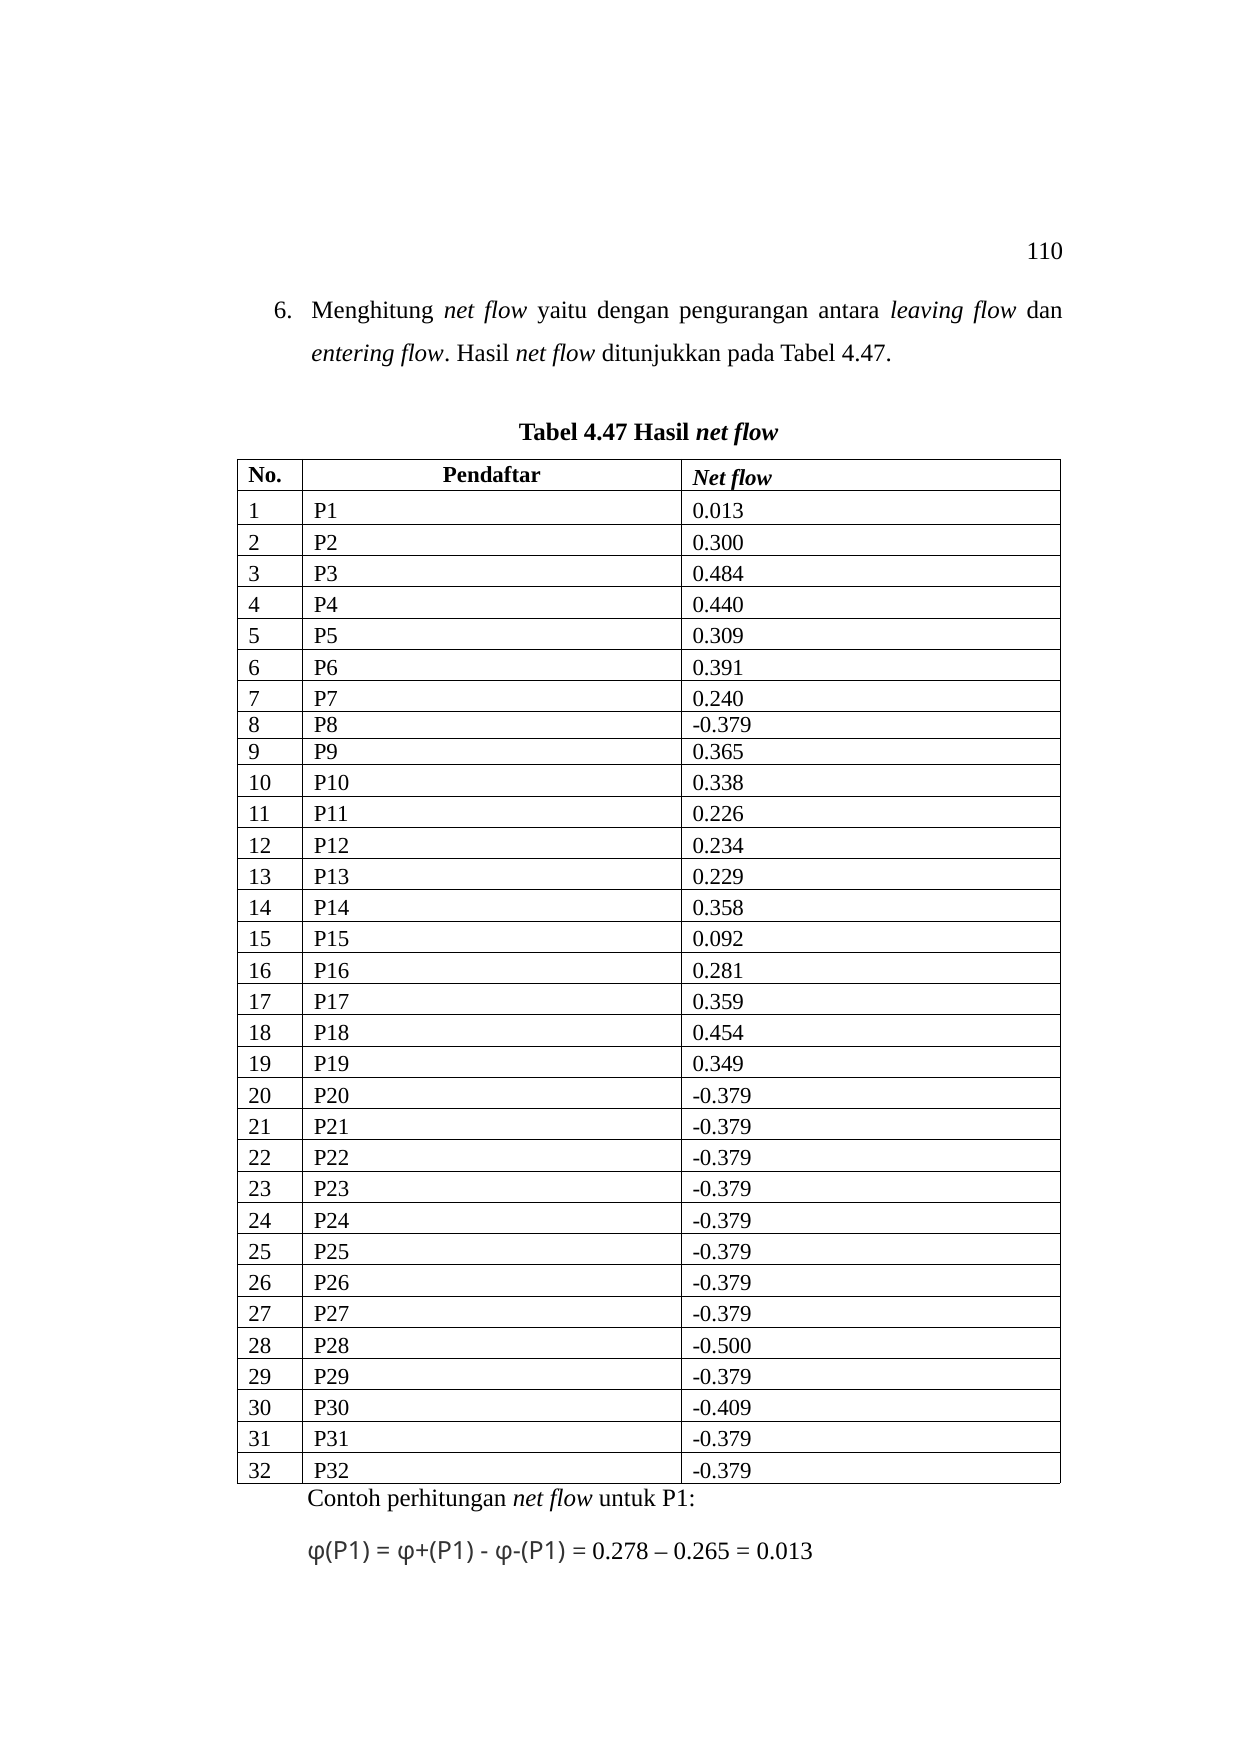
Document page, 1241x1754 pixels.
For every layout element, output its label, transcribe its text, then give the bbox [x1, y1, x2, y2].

table_cell 0.281 [682, 953, 1060, 983]
table_cell 6 [238, 650, 302, 680]
table_cell P3 [303, 556, 681, 586]
table_header Net flow [682, 460, 1060, 490]
table_cell 0.309 [682, 619, 1060, 649]
table_cell 0.013 [682, 491, 1060, 524]
table_cell 10 [238, 765, 302, 796]
table_cell P23 [303, 1172, 681, 1202]
table_cell P18 [303, 1015, 681, 1046]
table_cell 17 [238, 984, 302, 1014]
list Menghitung net flow yaitu dengan pengurangan antara leaving flow dan entering flow. Hasil net flow ditunjukkan pada Tabel 4.47. [274, 295, 1063, 367]
table_cell 0.358 [682, 890, 1060, 921]
table_cell P26 [303, 1265, 681, 1296]
table_cell 0.300 [682, 525, 1060, 555]
table_cell 0.349 [682, 1047, 1060, 1077]
table_cell P31 [303, 1422, 681, 1452]
table_cell P4 [303, 587, 681, 618]
table_cell P19 [303, 1047, 681, 1077]
table_cell 0.484 [682, 556, 1060, 586]
table_cell P14 [303, 890, 681, 921]
table_cell 2 [238, 525, 302, 555]
table_cell -0.379 [682, 1203, 1060, 1233]
table_cell -0.379 [682, 1140, 1060, 1171]
table_cell P15 [303, 922, 681, 952]
table_cell P1 [303, 491, 681, 524]
table_cell 14 [238, 890, 302, 921]
table_cell 4 [238, 587, 302, 618]
table_cell 5 [238, 619, 302, 649]
table_header Pendaftar [303, 460, 681, 490]
table_cell P28 [303, 1328, 681, 1358]
table_cell 0.391 [682, 650, 1060, 680]
table_cell P10 [303, 765, 681, 796]
table_cell P24 [303, 1203, 681, 1233]
text φ(P1) = φ+(P1) - φ-(P1) = 0.278 – 0.265 = 0.013 [236, 1532, 1063, 1566]
table_cell -0.500 [682, 1328, 1060, 1358]
table_header No. [238, 460, 302, 490]
table_cell 30 [238, 1390, 302, 1421]
table_cell 12 [238, 828, 302, 858]
table_cell 31 [238, 1422, 302, 1452]
table_cell 28 [238, 1328, 302, 1358]
table_cell P16 [303, 953, 681, 983]
table_cell P32 [303, 1453, 681, 1483]
table_cell -0.379 [682, 712, 1060, 738]
table_cell 0.240 [682, 681, 1060, 711]
table_cell 24 [238, 1203, 302, 1233]
table_cell P27 [303, 1297, 681, 1327]
table_cell 20 [238, 1078, 302, 1108]
table_cell -0.379 [682, 1422, 1060, 1452]
table_cell P25 [303, 1234, 681, 1264]
table_cell 0.226 [682, 797, 1060, 827]
table_cell P21 [303, 1109, 681, 1139]
table_cell 0.365 [682, 739, 1060, 764]
table_cell 0.234 [682, 828, 1060, 858]
table_cell 3 [238, 556, 302, 586]
table_cell 0.092 [682, 922, 1060, 952]
table_cell P6 [303, 650, 681, 680]
table_cell P9 [303, 739, 681, 764]
table_cell 0.229 [682, 859, 1060, 889]
table_cell 13 [238, 859, 302, 889]
table_cell P5 [303, 619, 681, 649]
table_cell 23 [238, 1172, 302, 1202]
table_cell -0.379 [682, 1359, 1060, 1389]
table_cell 11 [238, 797, 302, 827]
table_cell 0.359 [682, 984, 1060, 1014]
table_cell P2 [303, 525, 681, 555]
table_cell P20 [303, 1078, 681, 1108]
table_cell 7 [238, 681, 302, 711]
table_cell 32 [238, 1453, 302, 1483]
table_cell 16 [238, 953, 302, 983]
text Contoh perhitungan net flow untuk P1: [236, 1483, 1063, 1512]
table_cell -0.379 [682, 1172, 1060, 1202]
table_cell -0.379 [682, 1297, 1060, 1327]
table_cell 0.338 [682, 765, 1060, 796]
table_cell 0.454 [682, 1015, 1060, 1046]
table_cell 1 [238, 491, 302, 524]
table_cell -0.379 [682, 1109, 1060, 1139]
table_cell P22 [303, 1140, 681, 1171]
table_cell P17 [303, 984, 681, 1014]
table_cell -0.379 [682, 1234, 1060, 1264]
table_cell -0.379 [682, 1078, 1060, 1108]
table_cell P12 [303, 828, 681, 858]
table_cell P7 [303, 681, 681, 711]
table_cell -0.379 [682, 1265, 1060, 1296]
table_cell 22 [238, 1140, 302, 1171]
table_cell P8 [303, 712, 681, 738]
table_cell 26 [238, 1265, 302, 1296]
table_cell -0.379 [682, 1453, 1060, 1483]
table_cell 27 [238, 1297, 302, 1327]
table_cell P13 [303, 859, 681, 889]
table_cell 18 [238, 1015, 302, 1046]
table_cell 0.440 [682, 587, 1060, 618]
table_cell P29 [303, 1359, 681, 1389]
table_cell 19 [238, 1047, 302, 1077]
table_cell 25 [238, 1234, 302, 1264]
table_cell 29 [238, 1359, 302, 1389]
table_cell P30 [303, 1390, 681, 1421]
table_cell -0.409 [682, 1390, 1060, 1421]
table_cell 8 [238, 712, 302, 738]
text Tabel 4.47 Hasil net flow [236, 417, 1063, 446]
table_cell 9 [238, 739, 302, 764]
table_cell P11 [303, 797, 681, 827]
table_cell 15 [238, 922, 302, 952]
table_cell 21 [238, 1109, 302, 1139]
